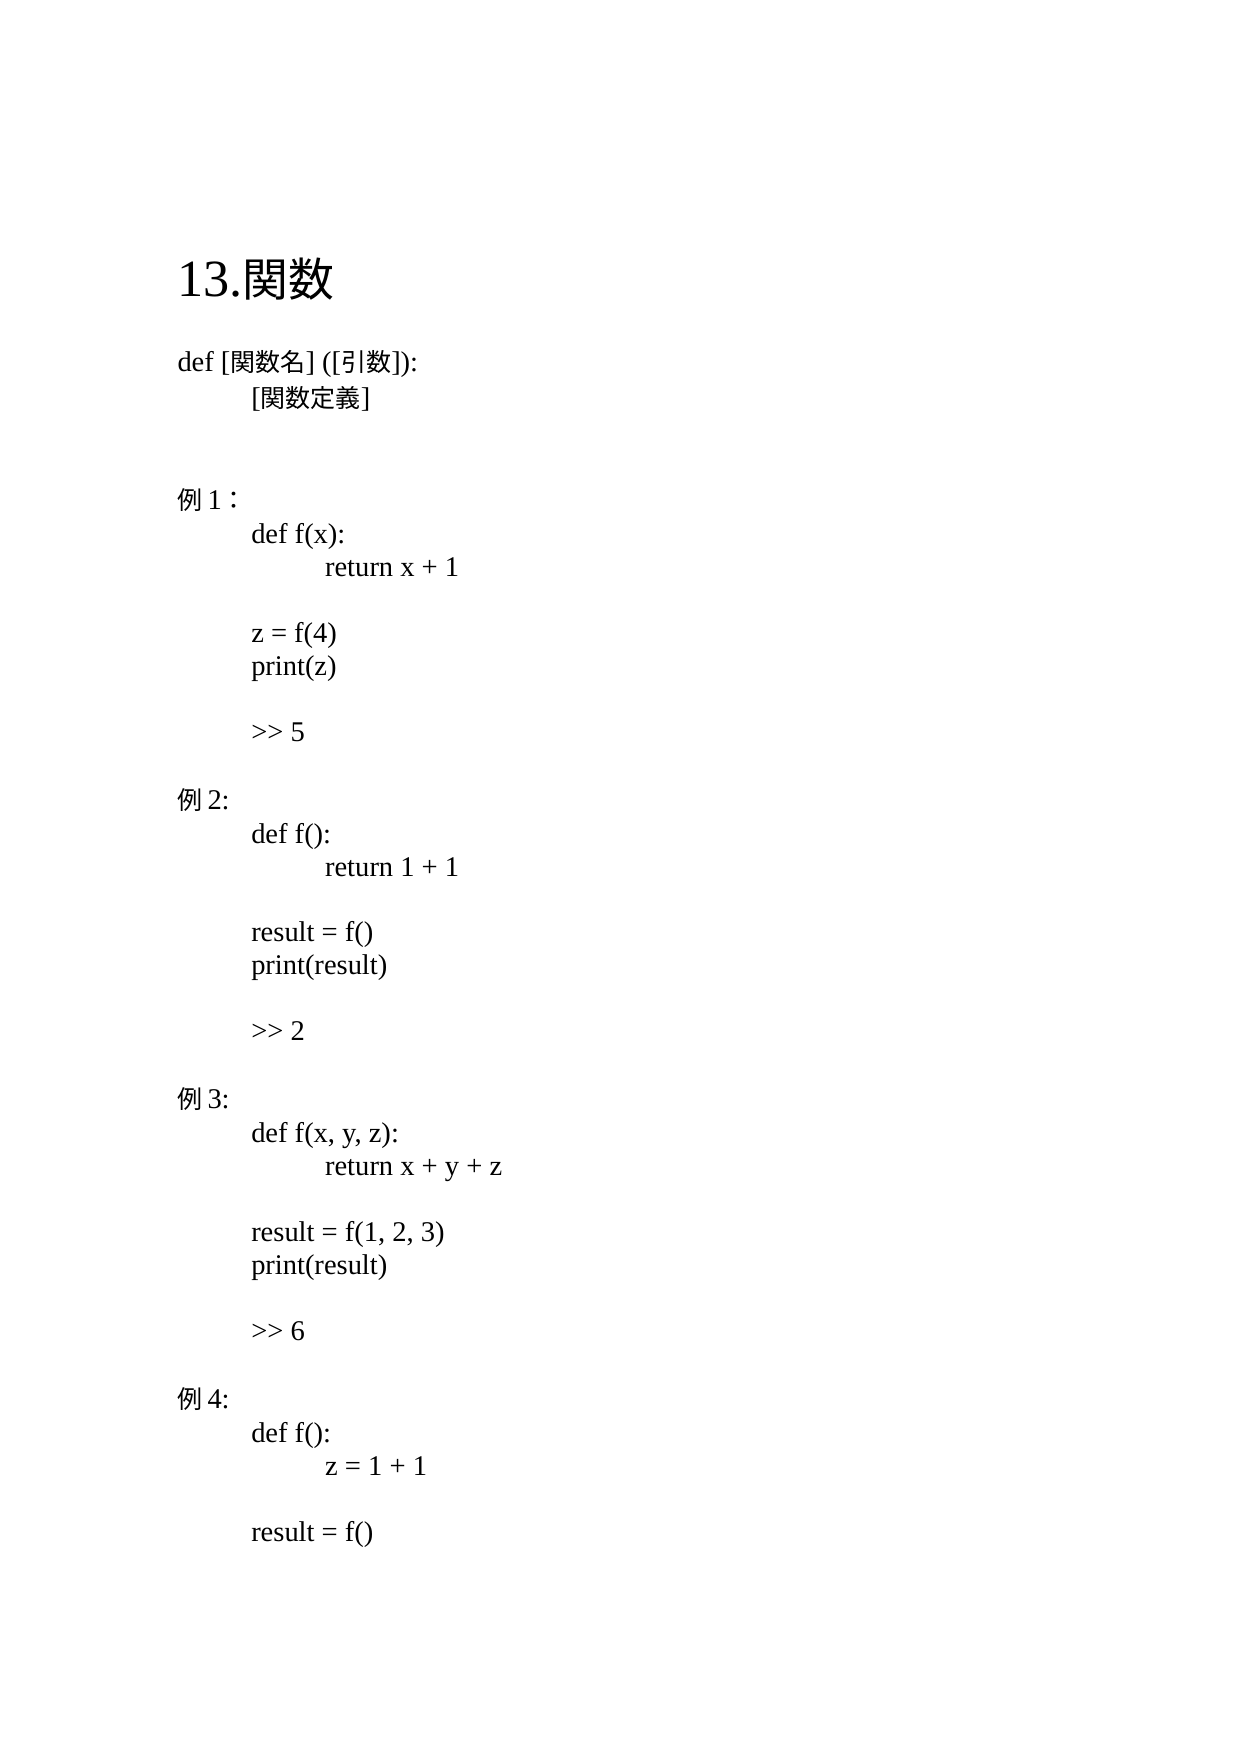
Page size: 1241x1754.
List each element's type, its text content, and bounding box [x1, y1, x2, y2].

text def f(): [177, 1416, 1063, 1448]
text return 1 + 1 [177, 849, 1063, 882]
text def [関数名] ([引数]): [177, 342, 1063, 378]
text print(result) [177, 1248, 1063, 1281]
text def f(x, y, z): [177, 1116, 1063, 1149]
text print(z) [177, 648, 1063, 681]
text 例1： [177, 481, 1063, 517]
text def f(): [177, 816, 1063, 849]
text >> 6 [177, 1313, 1063, 1346]
text >> 2 [177, 1014, 1063, 1047]
text return x + y + z [177, 1149, 1063, 1182]
text 例2: [177, 780, 1063, 816]
text print(result) [177, 948, 1063, 981]
text def f(x): [177, 517, 1063, 550]
text [関数定義] [177, 378, 1063, 415]
text result = f() [177, 1514, 1063, 1547]
text 例3: [177, 1080, 1063, 1116]
text result = f(1, 2, 3) [177, 1215, 1063, 1248]
text z = 1 + 1 [177, 1448, 1063, 1481]
text result = f() [177, 915, 1063, 948]
text >> 5 [177, 714, 1063, 747]
text 13.関数 [177, 243, 1063, 309]
text 例4: [177, 1379, 1063, 1416]
text z = f(4) [177, 616, 1063, 648]
text return x + 1 [177, 550, 1063, 583]
